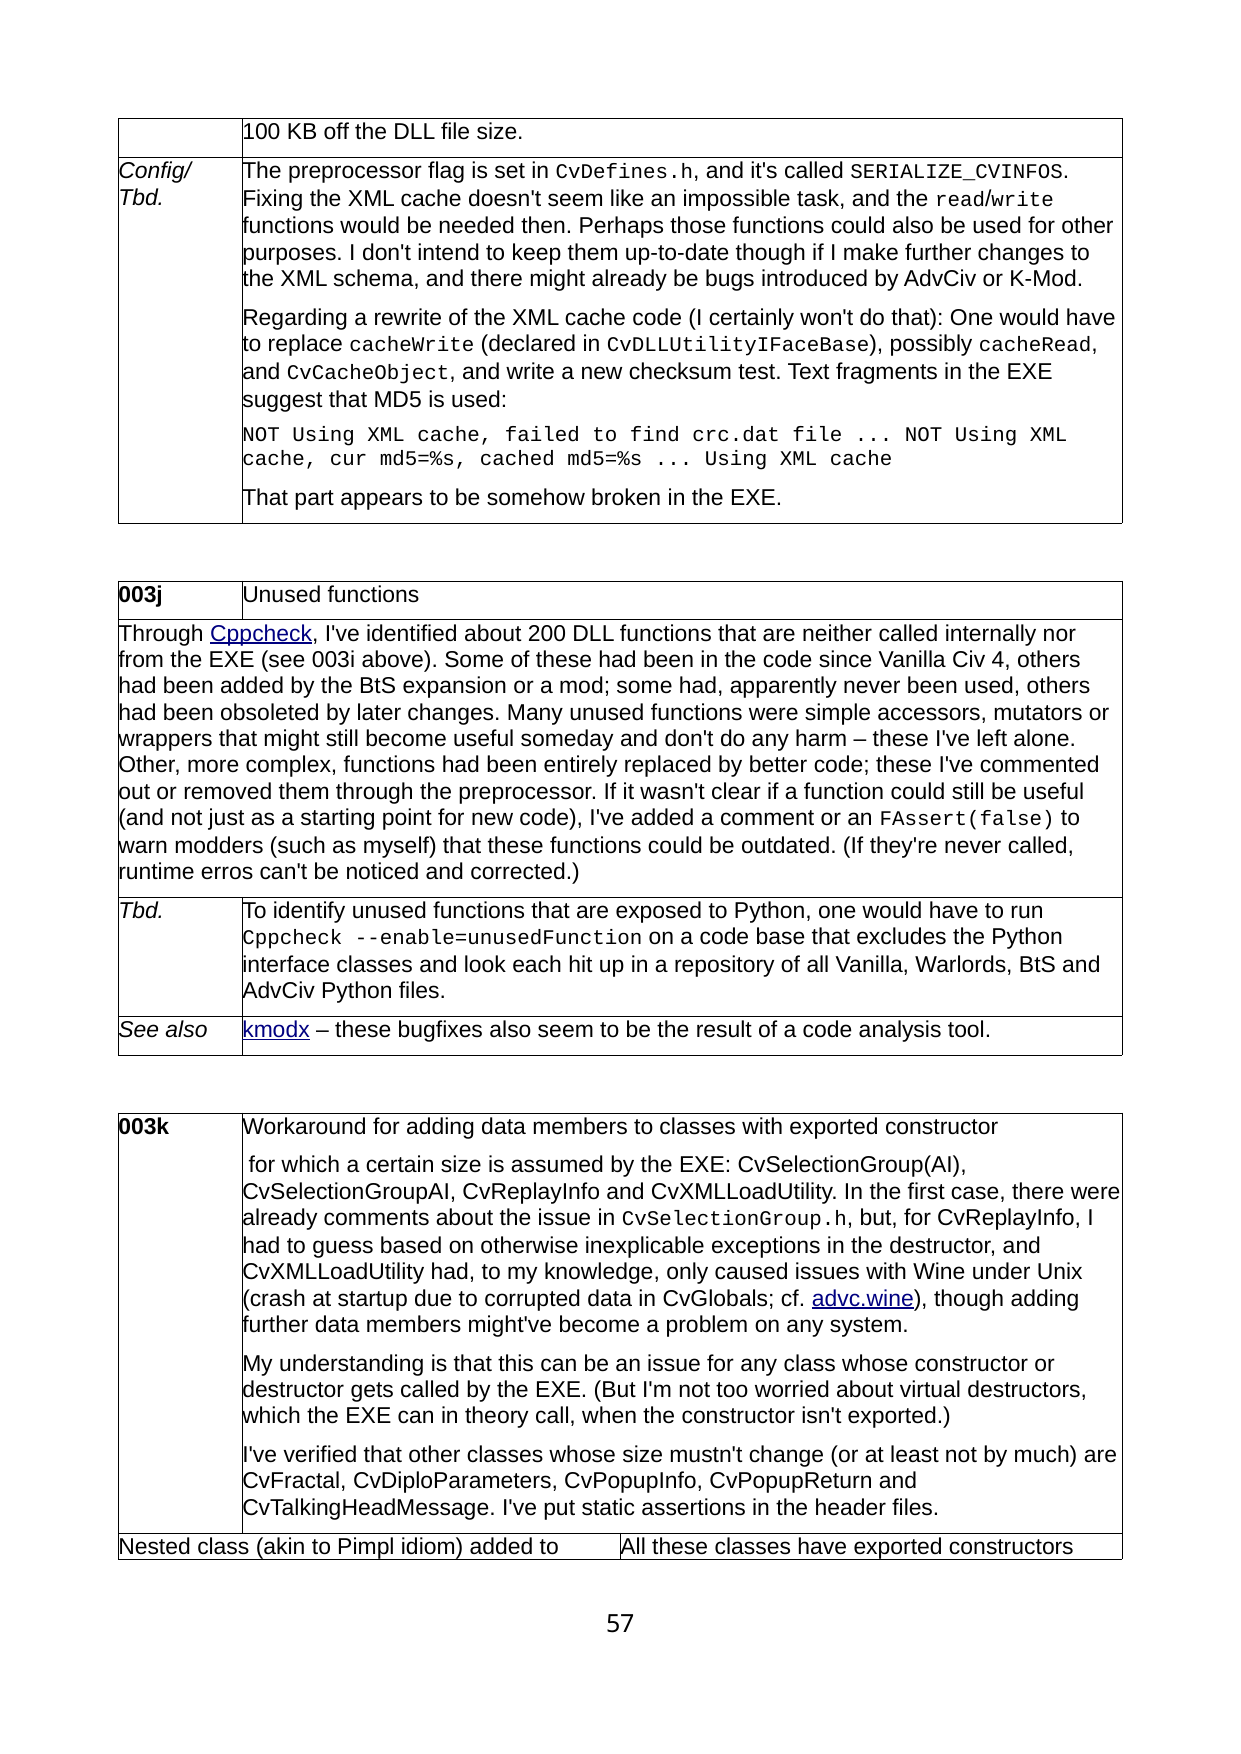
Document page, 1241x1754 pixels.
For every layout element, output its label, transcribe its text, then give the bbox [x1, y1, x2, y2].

table_header 003k [119, 1114, 242, 1532]
table_header 003j [119, 582, 242, 619]
table_header Unused functions [243, 582, 1122, 619]
table_cell Nested class (akin to Pimpl idiom) added to [119, 1534, 620, 1559]
table_cell Tbd. [119, 898, 242, 1016]
table_cell To identify unused functions that are exposed to Python, one would have to run Cppcheck --enable=unusedFunction on a code base that excludes the Python interface classes and look each hit up in a repository of all Vanilla, Warlords, BtS and AdvCiv Python files. [243, 898, 1122, 1016]
table_cell [119, 119, 242, 157]
table_cell 100 KB off the DLL file size. [243, 119, 1122, 157]
table_header Workaround for adding data members to classes with exported constructor for which a certain size is assumed by the EXE: CvSelectionGroup(AI), CvSelectionGroupAI, CvReplayInfo and CvXMLLoadUtility. In the first case, there were already comments about the issue in CvSelectionGroup.h, but, for CvReplayInfo, I had to guess based on otherwise inexplicable exceptions in the destructor, and CvXMLLoadUtility had, to my knowledge, only caused issues with Wine under Unix (crash at startup due to corrupted data in CvGlobals; cf. advc.wine), though adding further data members might've become a problem on any system. My understanding is that this can be an issue for any class whose constructor or destructor gets called by the EXE. (But I'm not too worried about virtual destructors, which the EXE can in theory call, when the constructor isn't exported.) I've verified that other classes whose size mustn't change (or at least not by much) are CvFractal, CvDiploParameters, CvPopupInfo, CvPopupReturn and CvTalkingHeadMessage. I've put static assertions in the header files. [243, 1114, 1122, 1532]
table_cell All these classes have exported constructors [621, 1534, 1122, 1559]
table_cell kmodx – these bugfixes also seem to be the result of a code analysis tool. [243, 1017, 1122, 1055]
table_cell Through Cppcheck, I've identified about 200 DLL functions that are neither called internally nor from the EXE (see 003i above). Some of these had been in the code since Vanilla Civ 4, others had been added by the BtS expansion or a mod; some had, apparently never been used, others had been obsoleted by later changes. Many unused functions were simple accessors, mutators or wrappers that might still become useful someday and don't do any harm – these I've left alone. Other, more complex, functions had been entirely replaced by better code; these I've commented out or removed them through the preprocessor. If it wasn't clear if a function could still be useful (and not just as a starting point for new code), I've added a comment or an FAssert(false) to warn modders (such as myself) that these functions could be outdated. (If they're never called, runtime erros can't be noticed and corrected.) [119, 620, 1122, 897]
table_cell Config/ Tbd. [119, 158, 242, 523]
table_cell See also [119, 1017, 242, 1055]
table_cell The preprocessor flag is set in CvDefines.h, and it's called SERIALIZE_CVINFOS. Fixing the XML cache doesn't seem like an impossible task, and the read/write functions would be needed then. Perhaps those functions could also be used for other purposes. I don't intend to keep them up-to-date though if I make further changes to the XML schema, and there might already be bugs introduced by AdvCiv or K-Mod. Regarding a rewrite of the XML cache code (I certainly won't do that): One would have to replace cacheWrite (declared in CvDLLUtilityIFaceBase), possibly cacheRead, and CvCacheObject, and write a new checksum test. Text fragments in the EXE suggest that MD5 is used: NOT Using XML cache, failed to find crc.dat file ... NOT Using XML cache, cur md5=%s, cached md5=%s ... Using XML cache That part appears to be somehow broken in the EXE. [243, 158, 1122, 523]
